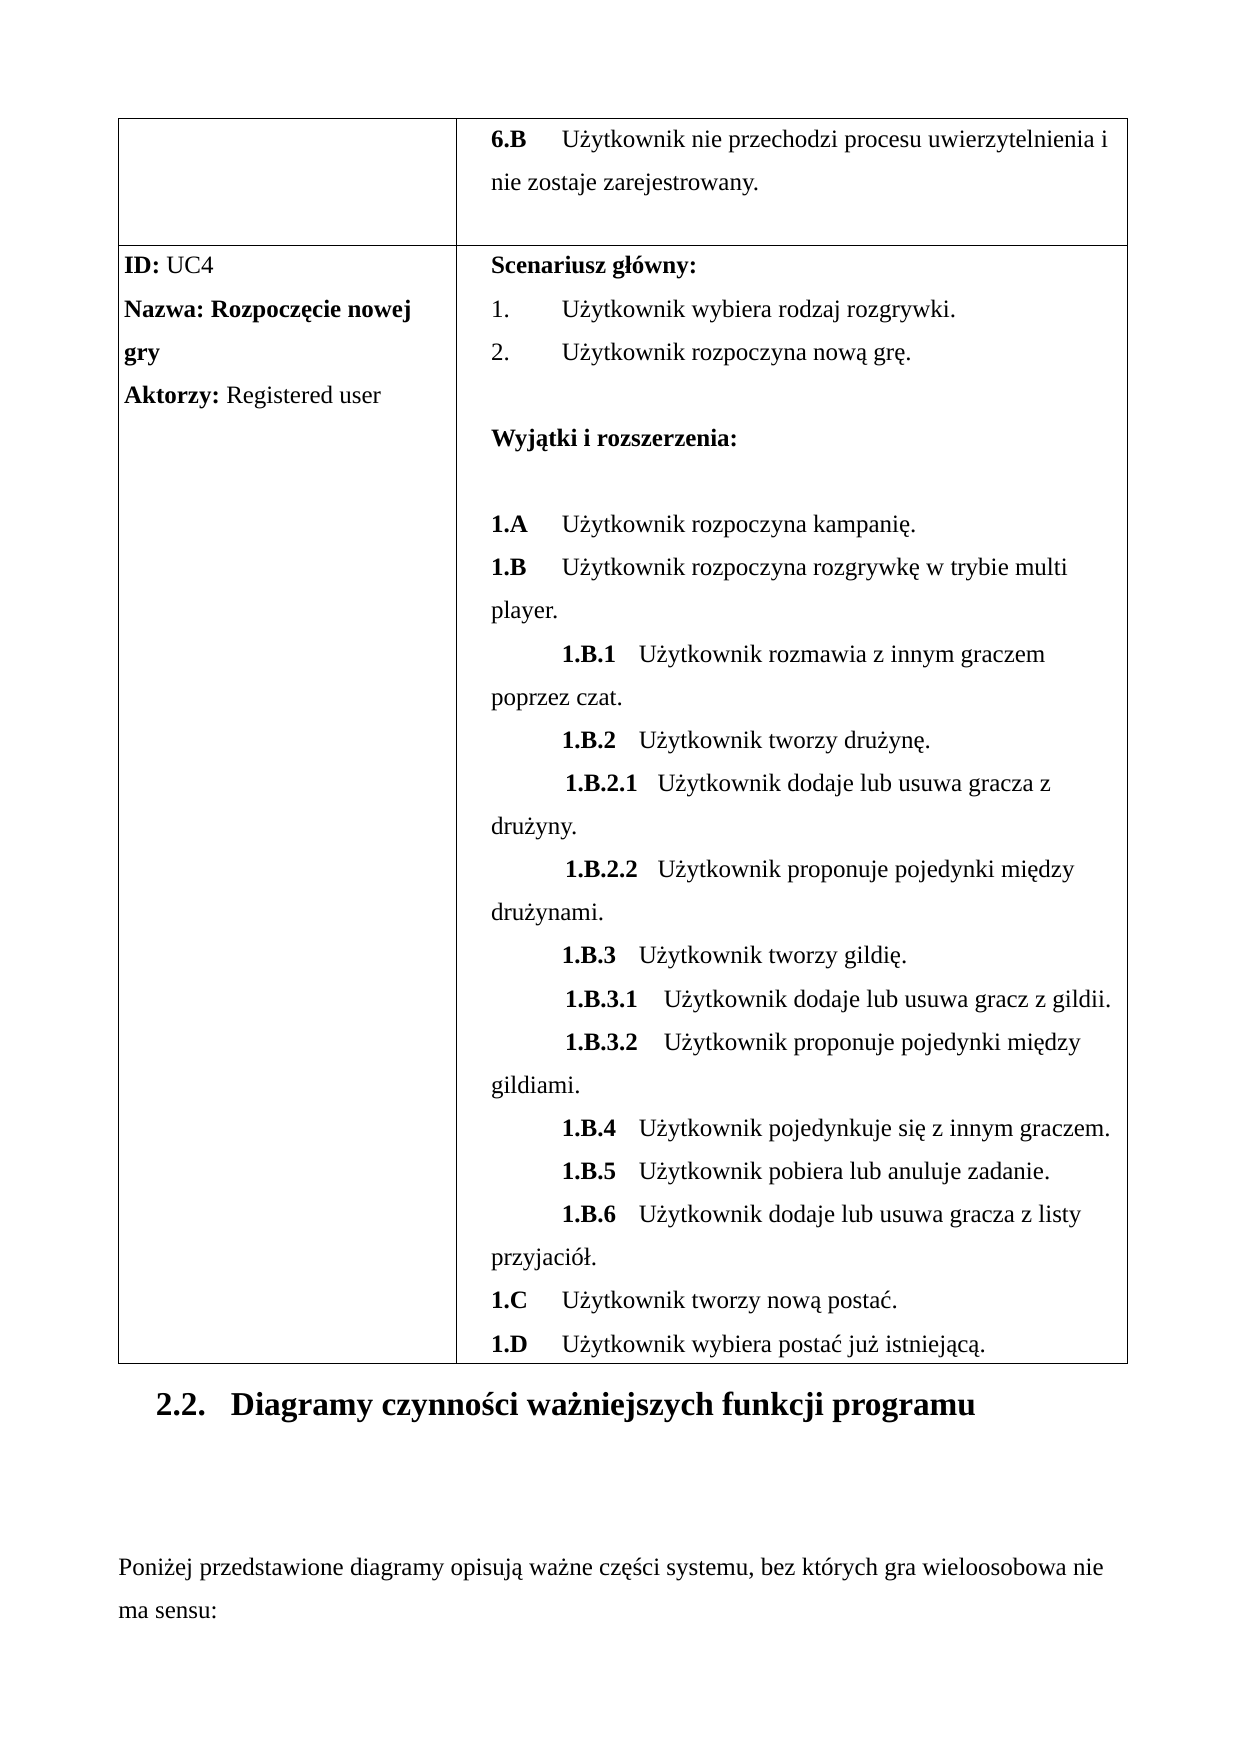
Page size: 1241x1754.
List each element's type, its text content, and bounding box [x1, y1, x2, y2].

table_cell Scenariusz główny: Użytkownik wybiera rodzaj rozgrywki. Użytkownik rozpoczyna nową grę. Wyjątki i rozszerzenia: 1.A Użytkownik rozpoczyna kampanię. 1.B Użytkownik rozpoczyna rozgrywkę w trybie multi player. 1.B.1 Użytkownik rozmawia z innym graczem poprzez czat. 1.B.2 Użytkownik tworzy drużynę. 1.B.2.1 Użytkownik dodaje lub usuwa gracza z drużyny. 1.B.2.2 Użytkownik proponuje pojedynki między drużynami. 1.B.3 Użytkownik tworzy gildię. 1.B.3.1 Użytkownik dodaje lub usuwa gracz z gildii. 1.B.3.2 Użytkownik proponuje pojedynki między gildiami. 1.B.4 Użytkownik pojedynkuje się z innym graczem. 1.B.5 Użytkownik pobiera lub anuluje zadanie. 1.B.6 Użytkownik dodaje lub usuwa gracza z listy przyjaciół. 1.C Użytkownik tworzy nową postać. 1.D Użytkownik wybiera postać już istniejącą. [457, 246, 1127, 1363]
table_cell ID: UC4 Nazwa: Rozpoczęcie nowej gry Aktorzy: Registered user [119, 246, 456, 1363]
subtitle Diagramy czynności ważniejszych funkcji programu [156, 1384, 1122, 1422]
table_cell [119, 119, 456, 245]
table_cell 6.B Użytkownik nie przechodzi procesu uwierzytelnienia i nie zostaje zarejestrowany. [457, 119, 1127, 245]
text Poniżej przedstawione diagramy opisują ważne części systemu, bez których gra wieloosobowa nie ma sensu: [118, 1552, 1122, 1624]
